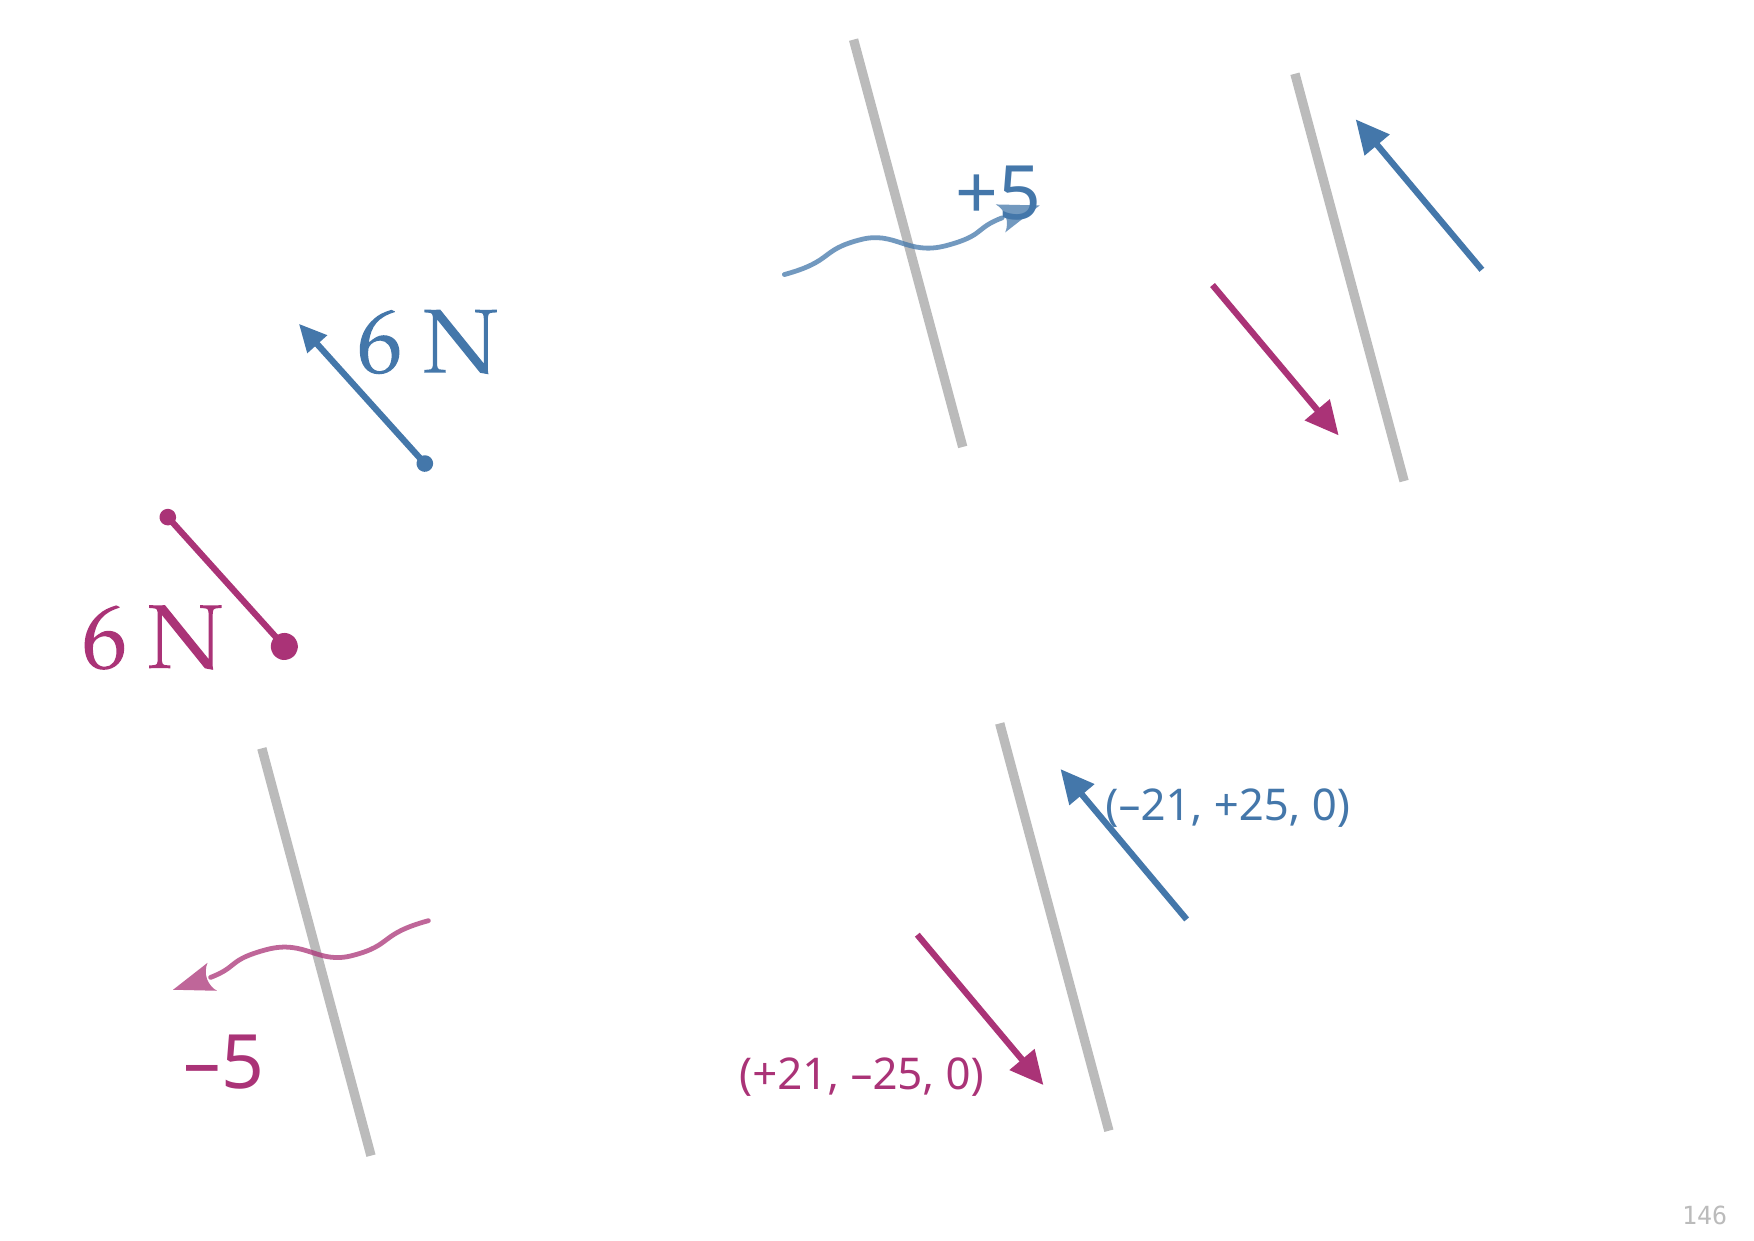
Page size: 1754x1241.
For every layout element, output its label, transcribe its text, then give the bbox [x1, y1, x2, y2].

text_box [359, 309, 400, 375]
text_box [424, 309, 497, 375]
text_box (+21, –25, 0) [724, 1029, 1013, 1096]
text_box [84, 605, 125, 670]
text_box [149, 605, 222, 670]
text_box –5 [169, 990, 274, 1088]
text_box +5 [940, 121, 1054, 219]
text_box (–21, +25, 0) [1090, 760, 1379, 826]
